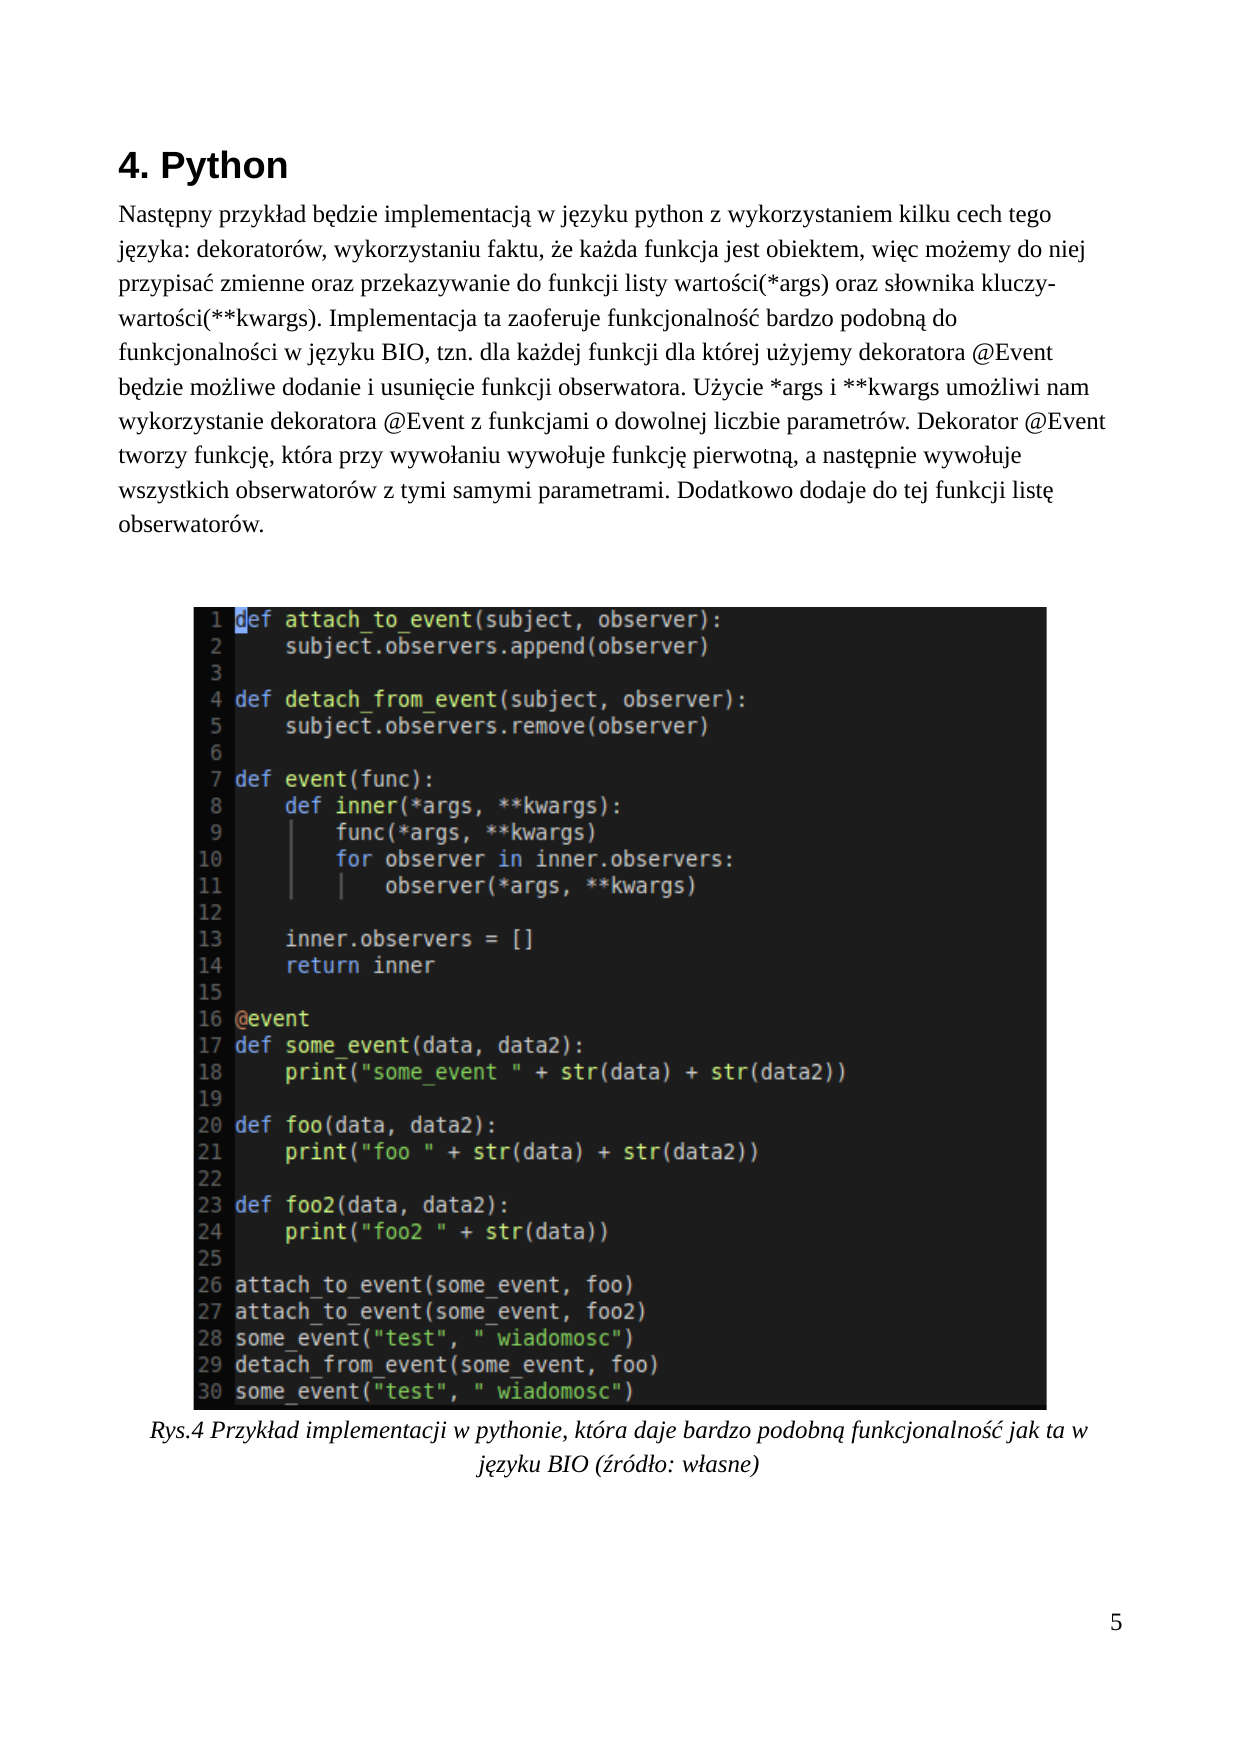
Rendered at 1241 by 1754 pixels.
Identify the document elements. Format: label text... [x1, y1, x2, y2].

text Rys.4 Przykład implementacji w pythonie, która daje bardzo podobną funkcjonalność jak ta w języku BIO (źródło: własne) [118, 1410, 1122, 1478]
text Następny przykład będzie implementacją w języku python z wykorzystaniem kilku cech tego języka: dekoratorów, wykorzystaniu faktu, że każda funkcja jest obiektem, więc możemy do niej przypisać zmienne oraz przekazywanie do funkcji listy wartości(*args) oraz słownika kluczy-wartości(**kwargs). Implementacja ta zaoferuje funkcjonalność bardzo podobną do funkcjonalności w języku BIO, tzn. dla każdej funkcji dla której użyjemy dekoratora @Event będzie możliwe dodanie i usunięcie funkcji obserwatora. Użycie *args i **kwargs umożliwi nam wykorzystanie dekoratora @Event z funkcjami o dowolnej liczbie parametrów. Dekorator @Event tworzy funkcję, która przy wywołaniu wywołuje funkcję pierwotną, a następnie wywołuje wszystkich obserwatorów z tymi samymi parametrami. Dodatkowo dodaje do tej funkcji listę obserwatorów. [118, 199, 1122, 538]
subtitle 4. Python [118, 143, 1122, 187]
picture [193, 607, 1047, 1410]
